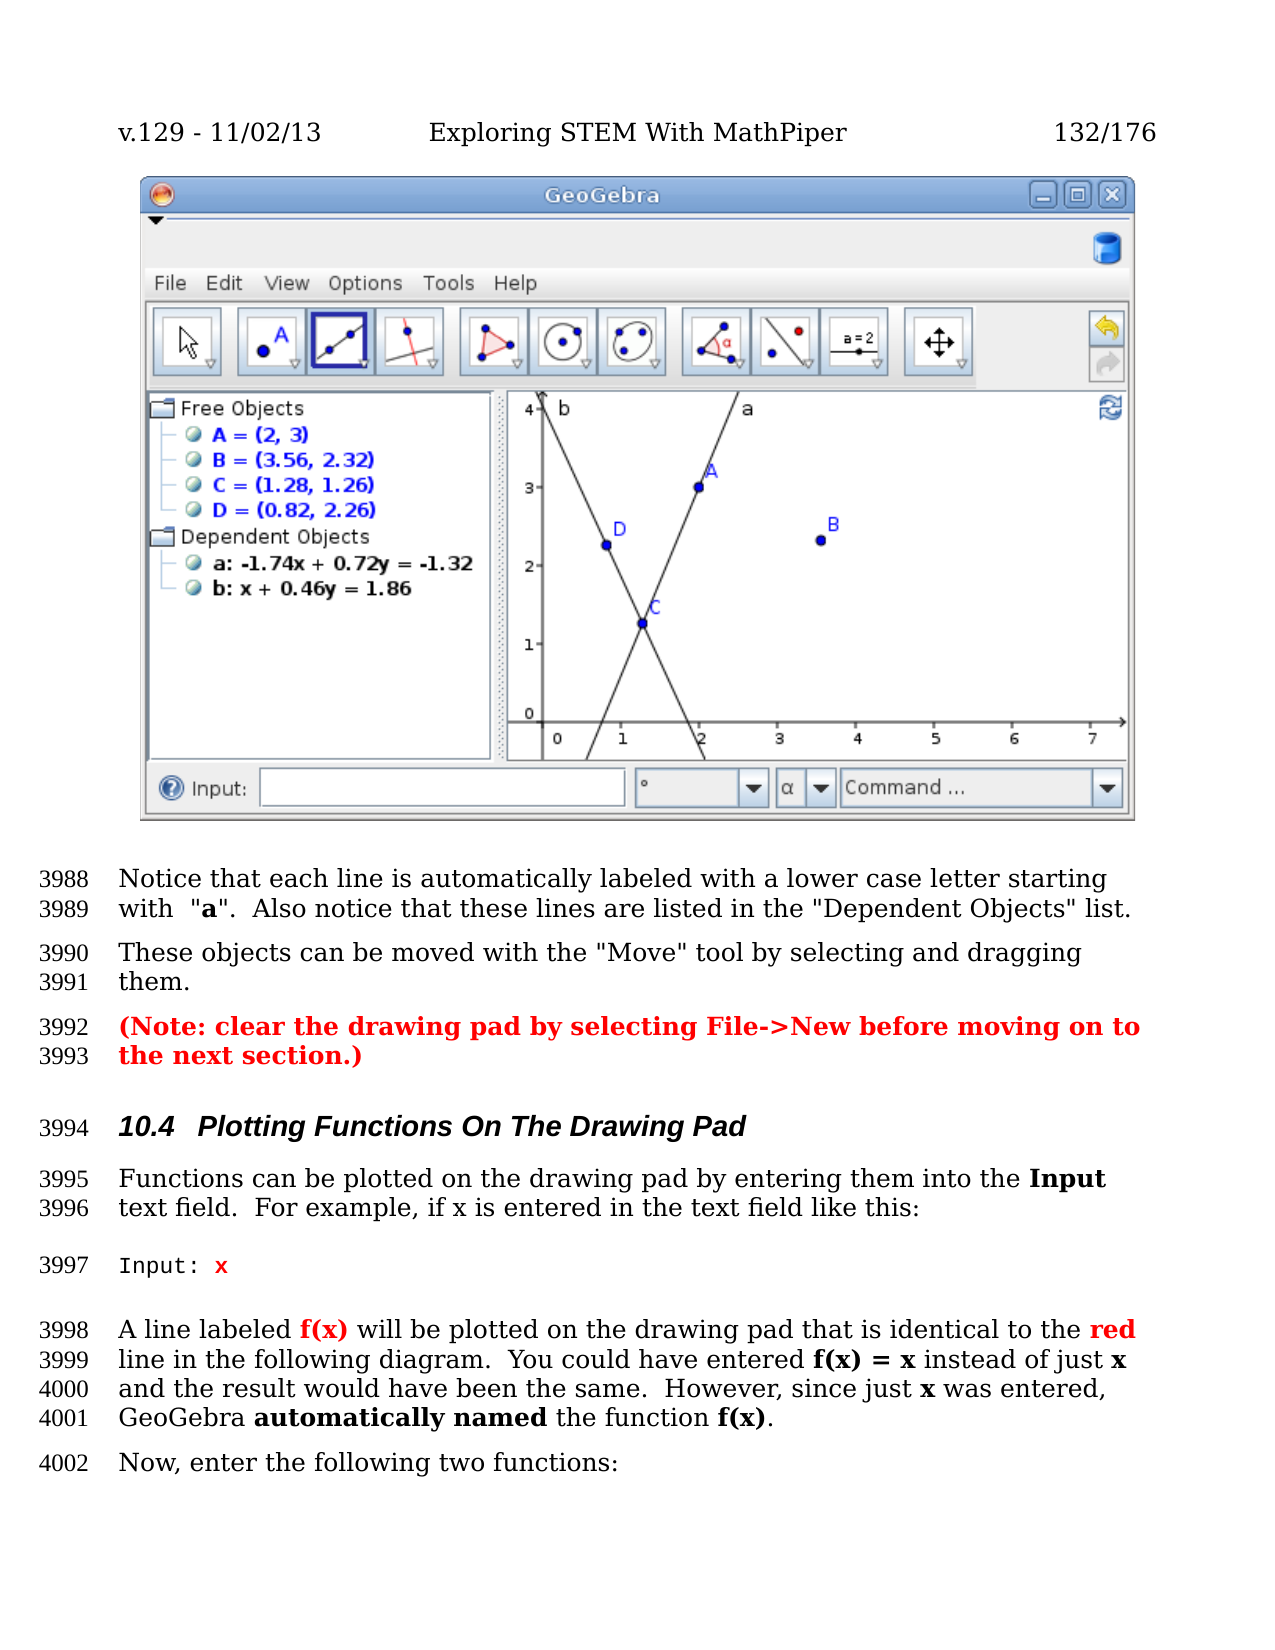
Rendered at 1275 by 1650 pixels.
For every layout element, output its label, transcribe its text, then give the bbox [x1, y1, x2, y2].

text (Note: clear the drawing pad by selecting File->New before moving on to the next section.) [118, 1012, 1157, 1070]
picture [140, 176, 1136, 821]
subtitle Plotting Functions On The Drawing Pad [118, 1109, 1157, 1143]
text Notice that each line is automatically labeled with a lower case letter starting with "a". Also notice that these lines are listed in the "Dependent Objects" list. [118, 865, 1157, 923]
text Functions can be plotted on the drawing pad by entering them into the Input text field. For example, if x is entered in the text field like this: [118, 1164, 1157, 1222]
text Now, enter the following two functions: [118, 1448, 1157, 1477]
text These objects can be moved with the "Move" tool by selecting and dragging them. [118, 938, 1157, 997]
text Input: x [118, 1254, 1157, 1280]
text A line labeled f(x) will be plotted on the drawing pad that is identical to the red line in the following diagram. You could have entered f(x) = x instead of just x and the result would have been the same. However, since just x was entered, GeoGebra automatically named the function f(x). [118, 1315, 1157, 1433]
